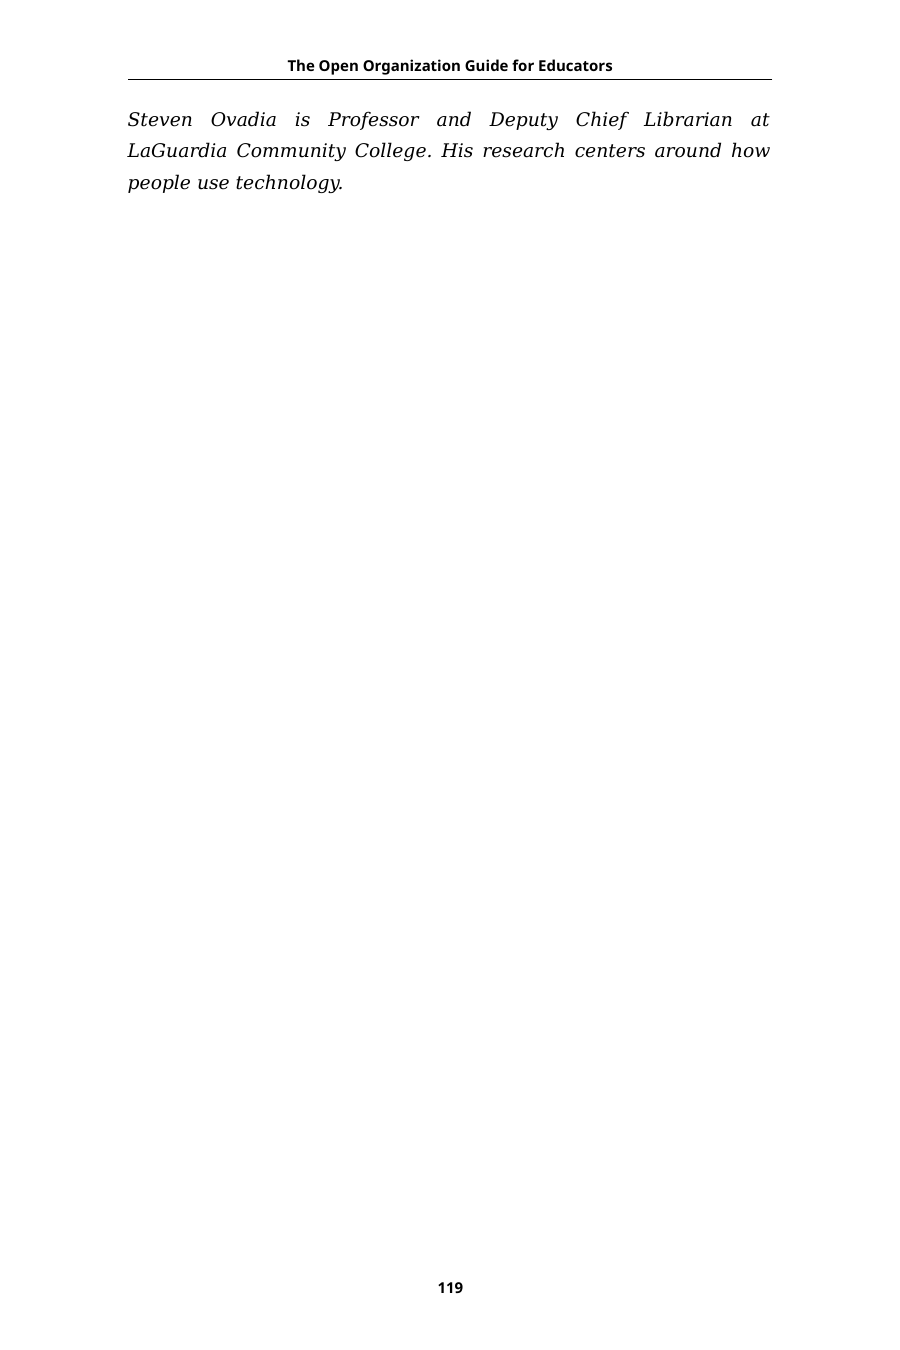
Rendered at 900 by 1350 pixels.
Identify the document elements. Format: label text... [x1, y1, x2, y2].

text Steven Ovadia is Professor and Deputy Chief Librarian at LaGuardia Community College. His research centers around how people use technology. [127, 109, 772, 194]
